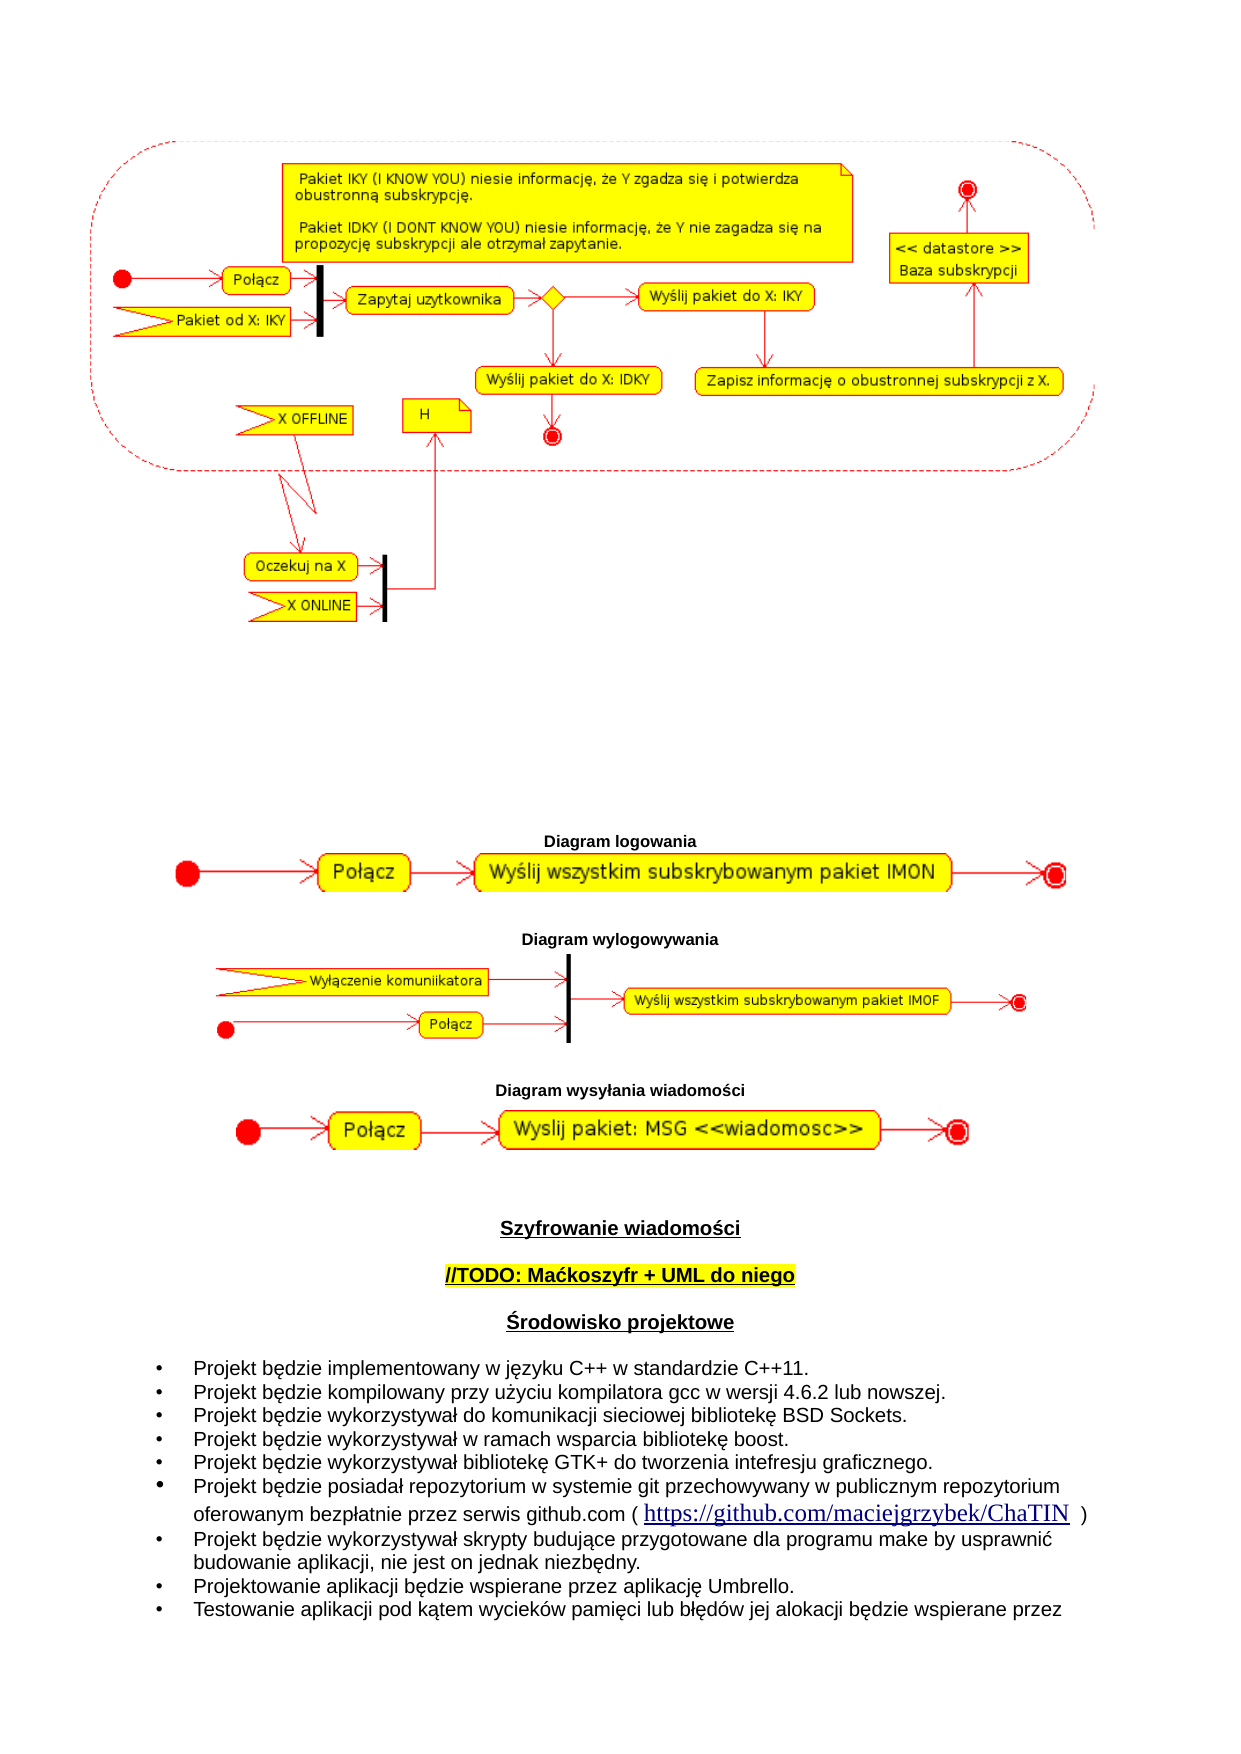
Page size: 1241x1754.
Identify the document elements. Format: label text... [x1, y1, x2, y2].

picture [236, 1110, 969, 1150]
picture [175, 853, 1067, 892]
picture [215, 954, 1027, 1043]
text Diagram logowania [118, 832, 1122, 851]
text Szyfrowanie wiadomości [118, 1217, 1122, 1240]
list Projekt będzie wykorzystywał do komunikacji sieciowej bibliotekę BSD Sockets. [156, 1404, 1122, 1427]
list Projekt będzie posiadał repozytorium w systemie git przechowywany w publicznym repozytorium oferowanym bezpłatnie przez serwis github.com ( https://github.com/maciejgrzybek/ChaTIN ) [156, 1474, 1122, 1527]
list Projekt będzie wykorzystywał skrypty budujące przygotowane dla programu make by usprawnić budowanie aplikacji, nie jest on jednak niezbędny. [156, 1527, 1122, 1574]
list Projektowanie aplikacji będzie wspierane przez aplikację Umbrello. [156, 1574, 1122, 1597]
text Diagram wysyłania wiadomości [118, 1081, 1122, 1100]
text Środowisko projektowe [118, 1310, 1122, 1333]
list Projekt będzie implementowany w języku C++ w standardzie C++11. [156, 1357, 1122, 1380]
list Projekt będzie kompilowany przy użyciu kompilatora gcc w wersji 4.6.2 lub nowszej. [156, 1380, 1122, 1404]
list Projekt będzie wykorzystywał bibliotekę GTK+ do tworzenia intefresju graficznego. [156, 1451, 1122, 1474]
text //TODO: Maćkoszyfr + UML do niego [118, 1263, 1122, 1287]
list Testowanie aplikacji pod kątem wycieków pamięci lub błędów jej alokacji będzie wspierane przez [156, 1597, 1122, 1621]
text Diagram wylogowywania [118, 929, 1122, 949]
picture [90, 141, 1095, 622]
list Projekt będzie wykorzystywał w ramach wsparcia bibliotekę boost. [156, 1427, 1122, 1451]
